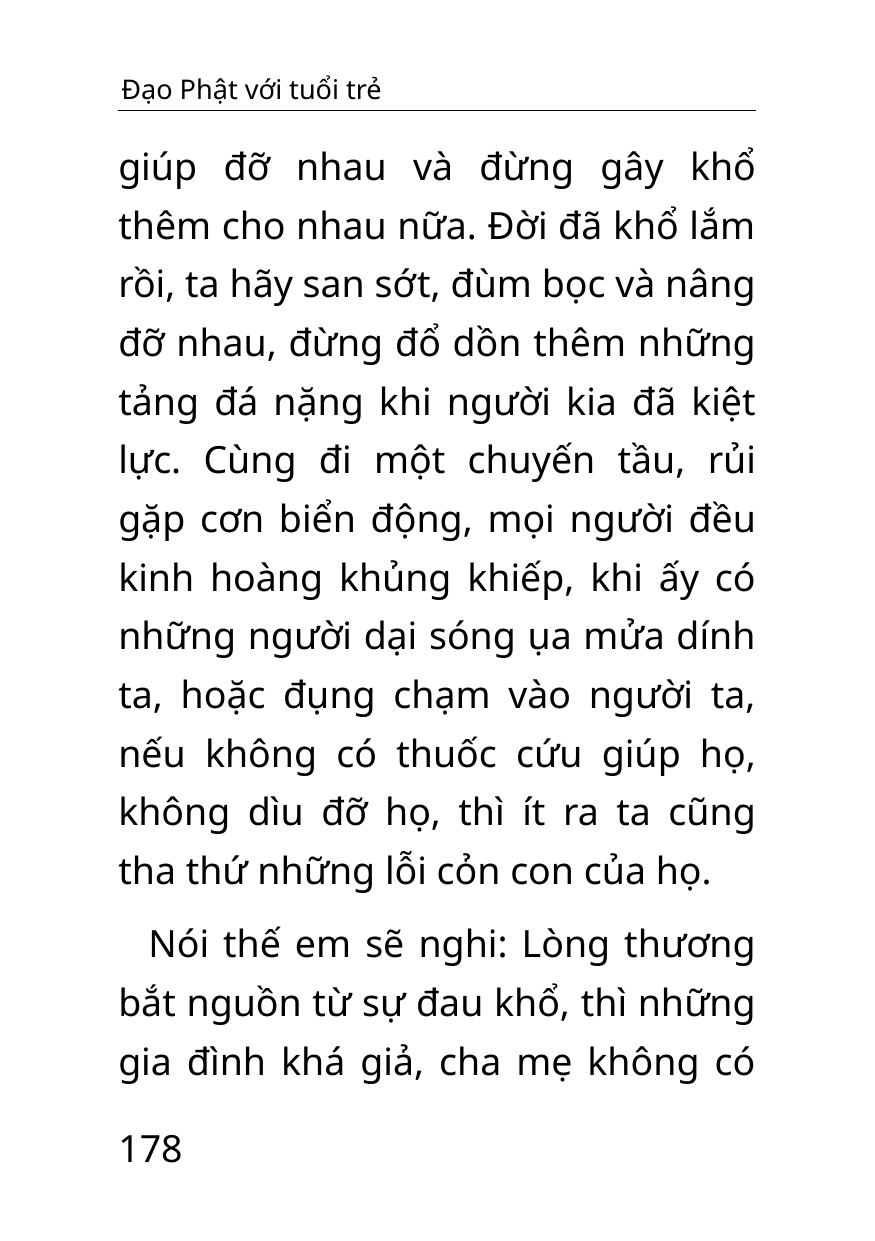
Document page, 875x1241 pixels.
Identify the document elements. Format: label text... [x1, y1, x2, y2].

text giúp đỡ nhau và đừng gây khổ thêm cho nhau nữa. Ðời đã khổ lắm rồi, ta hãy san sớt, đùm bọc và nâng đỡ nhau, đừng đổ dồn thêm những tảng đá nặng khi người kia đã kiệt lực. Cùng đi một chuyến tầu, rủi gặp cơn biển động, mọi người đều kinh hoàng khủng khiếp, khi ấy có những người dại sóng ụa mửa dính ta, hoặc đụng chạm vào người ta, nếu không có thuốc cứu giúp họ, không dìu đỡ họ, thì ít ra ta cũng tha thứ những lỗi cỏn con của họ. [118, 141, 756, 895]
text Nói thế em sẽ nghi: Lòng thương bắt nguồn từ sự đau khổ, thì những gia đình khá giả, cha mẹ không có [118, 917, 756, 1086]
